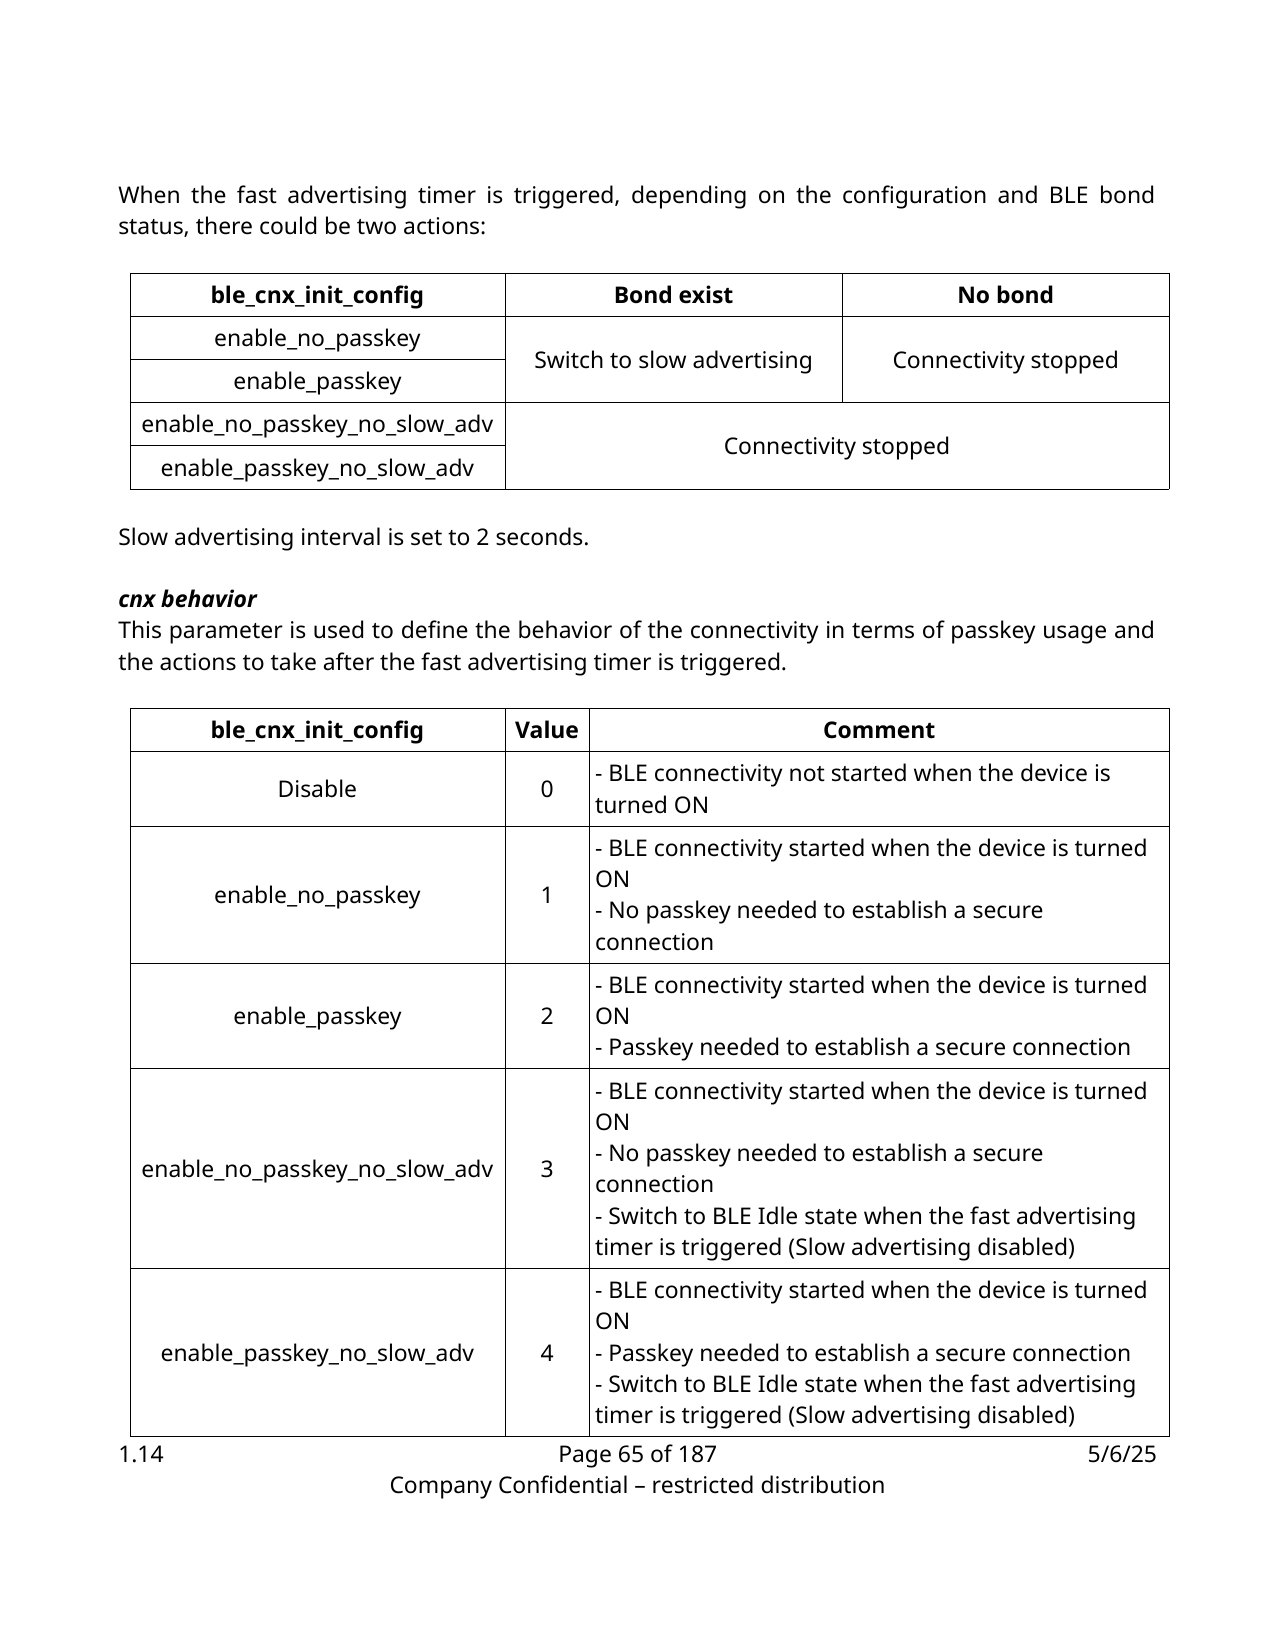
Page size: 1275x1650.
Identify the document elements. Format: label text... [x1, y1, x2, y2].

text Slow advertising interval is set to 2 seconds. [118, 520, 1157, 552]
table_cell 3 [506, 1069, 589, 1268]
table_cell Connectivity stopped [506, 403, 1169, 489]
table_header ble_cnx_init_config [131, 709, 505, 751]
table_header Comment [590, 709, 1169, 751]
table_cell Connectivity stopped [843, 317, 1169, 402]
table_cell - BLE connectivity started when the device is turned ON - Passkey needed to establish a secure connection [590, 964, 1169, 1068]
table_cell - BLE connectivity started when the device is turned ON - Passkey needed to establish a secure connection - Switch to BLE Idle state when the fast advertising timer is triggered (Slow advertising disabled) [590, 1269, 1169, 1436]
table_cell 1 [506, 827, 589, 963]
table_header ble_cnx_init_config [131, 274, 505, 316]
table_cell Disable [131, 752, 505, 826]
table_header Value [506, 709, 589, 751]
text This parameter is used to define the behavior of the connectivity in terms of passkey usage and the actions to take after the fast advertising timer is triggered. [118, 614, 1157, 677]
table_cell enable_no_passkey [131, 827, 505, 963]
table_cell - BLE connectivity not started when the device is turned ON [590, 752, 1169, 826]
table_cell enable_no_passkey [131, 317, 505, 359]
table_cell enable_passkey [131, 360, 505, 402]
table_cell enable_passkey_no_slow_adv [131, 446, 505, 489]
table_header No bond [843, 274, 1169, 316]
table_cell 2 [506, 964, 589, 1068]
table_cell Switch to slow advertising [506, 317, 842, 402]
table_cell enable_passkey_no_slow_adv [131, 1269, 505, 1436]
table_cell enable_no_passkey_no_slow_adv [131, 403, 505, 445]
text When the fast advertising timer is triggered, depending on the configuration and BLE bond status, there could be two actions: [118, 179, 1157, 241]
text cnx behavior [118, 583, 1157, 614]
table_cell 0 [506, 752, 589, 826]
table_cell enable_passkey [131, 964, 505, 1068]
table_cell 4 [506, 1269, 589, 1436]
table_header Bond exist [506, 274, 842, 316]
table_cell - BLE connectivity started when the device is turned ON - No passkey needed to establish a secure connection - Switch to BLE Idle state when the fast advertising timer is triggered (Slow advertising disabled) [590, 1069, 1169, 1268]
table_cell enable_no_passkey_no_slow_adv [131, 1069, 505, 1268]
table_cell - BLE connectivity started when the device is turned ON - No passkey needed to establish a secure connection [590, 827, 1169, 963]
